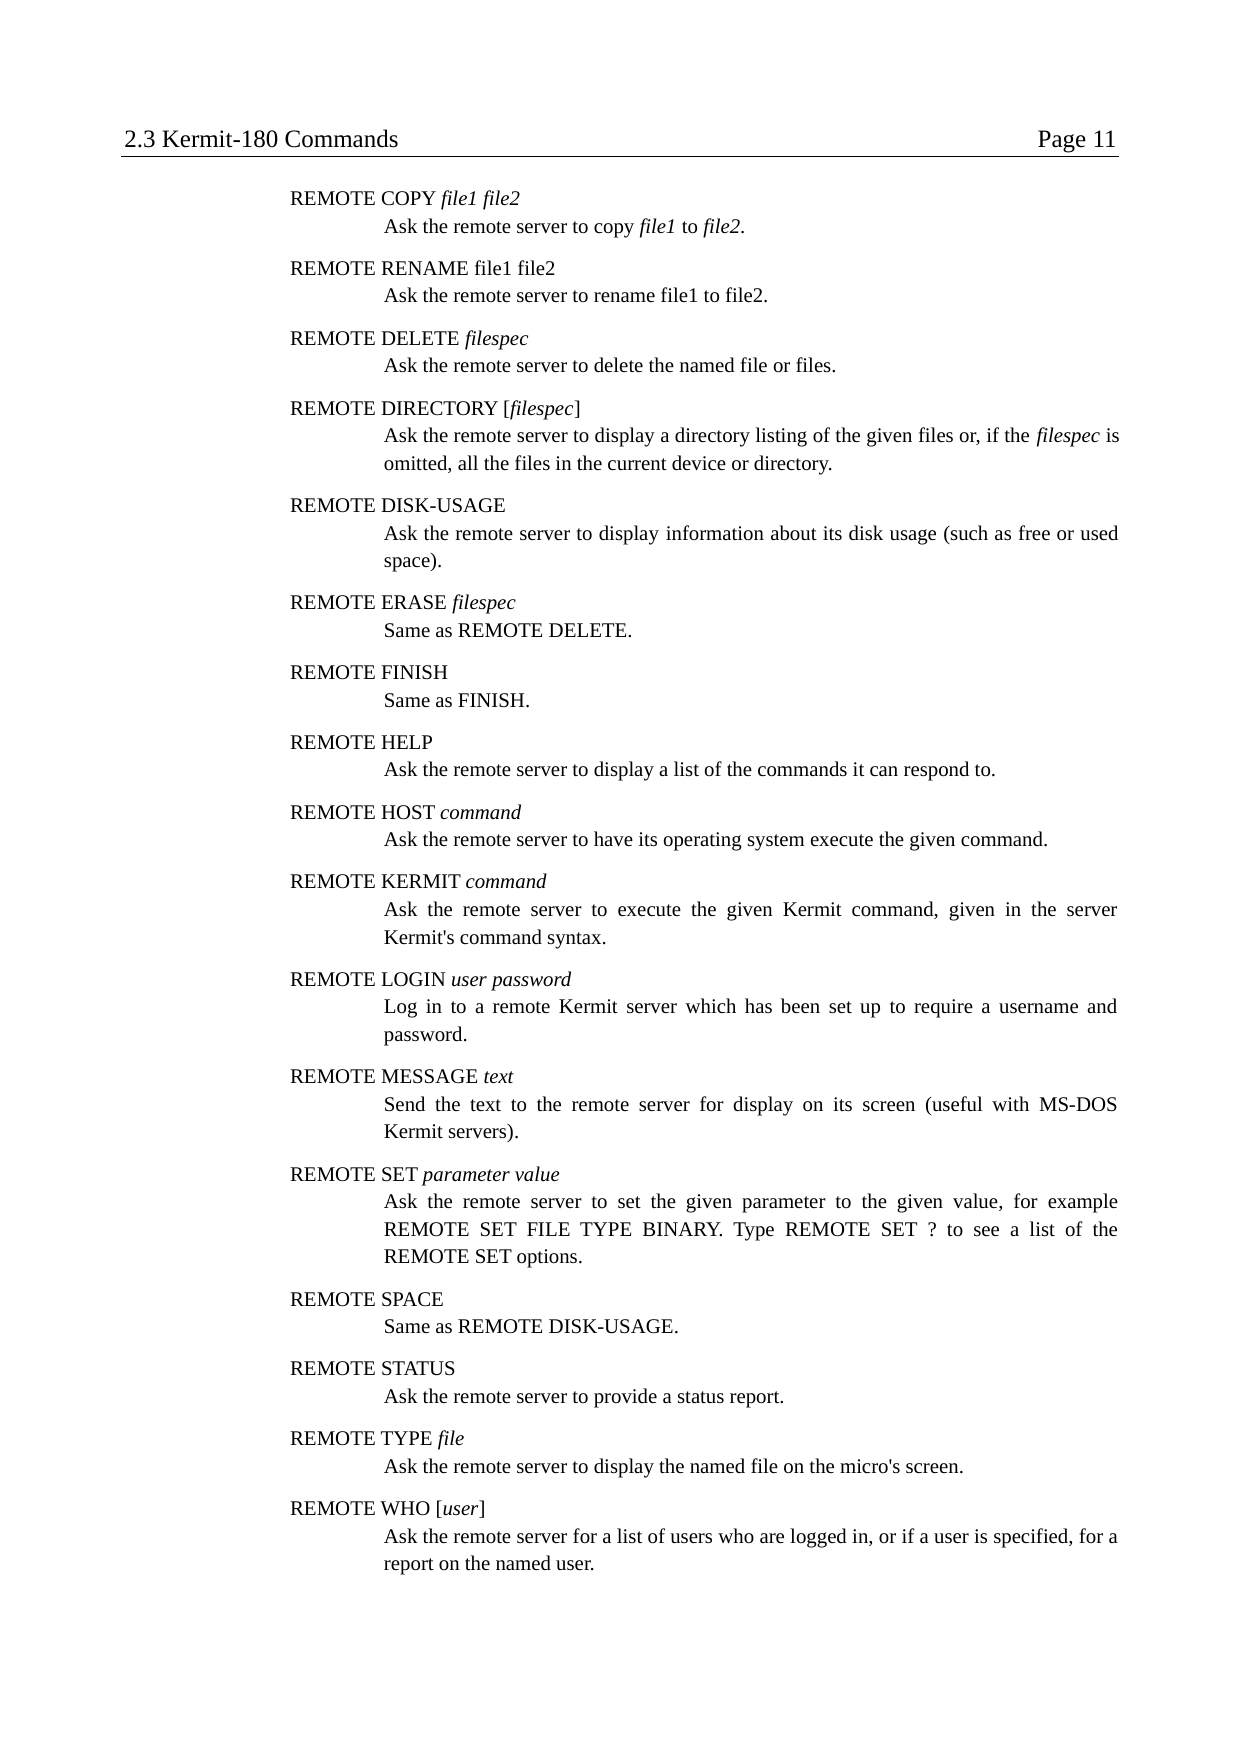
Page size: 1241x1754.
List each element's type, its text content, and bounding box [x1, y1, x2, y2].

text REMOTE STATUS Ask the remote server to provide a status report. [290, 1356, 1119, 1408]
text REMOTE KERMIT command Ask the remote server to execute the given Kermit command, given in the server Kermit's command syntax. [290, 869, 1119, 949]
text REMOTE WHO [user] Ask the remote server for a list of users who are logged in, or if a user is specified, for a report on the named user. [290, 1496, 1119, 1575]
text REMOTE DISK-USAGE Ask the remote server to display information about its disk usage (such as free or used space). [290, 493, 1119, 572]
text REMOTE TYPE file Ask the remote server to display the named file on the micro's screen. [290, 1426, 1119, 1478]
text REMOTE SET parameter value Ask the remote server to set the given parameter to the given value, for example REMOTE SET FILE TYPE BINARY. Type REMOTE SET ? to see a list of the REMOTE SET options. [290, 1162, 1119, 1268]
text REMOTE HELP Ask the remote server to display a list of the commands it can respond to. [290, 730, 1119, 781]
text REMOTE LOGIN user password Log in to a remote Kermit server which has been set up to require a username and password. [290, 967, 1119, 1046]
text REMOTE SPACE Same as REMOTE DISK-USAGE. [290, 1287, 1119, 1338]
text REMOTE MESSAGE text Send the text to the remote server for display on its screen (useful with MS-DOS Kermit servers). [290, 1064, 1119, 1143]
text REMOTE DIRECTORY [filespec] Ask the remote server to display a directory listing of the given files or, if the filespec is omitted, all the files in the current device or directory. [290, 395, 1119, 475]
text REMOTE RENAME file1 file2 Ask the remote server to rename file1 to file2. [290, 256, 1119, 307]
text REMOTE DELETE filespec Ask the remote server to delete the named file or files. [290, 326, 1119, 377]
text REMOTE ERASE filespec Same as REMOTE DELETE. [290, 590, 1119, 642]
text REMOTE HOST command Ask the remote server to have its operating system execute the given command. [290, 799, 1119, 851]
text REMOTE FINISH Same as FINISH. [290, 660, 1119, 712]
text REMOTE COPY file1 file2 Ask the remote server to copy file1 to file2. [290, 186, 1119, 238]
